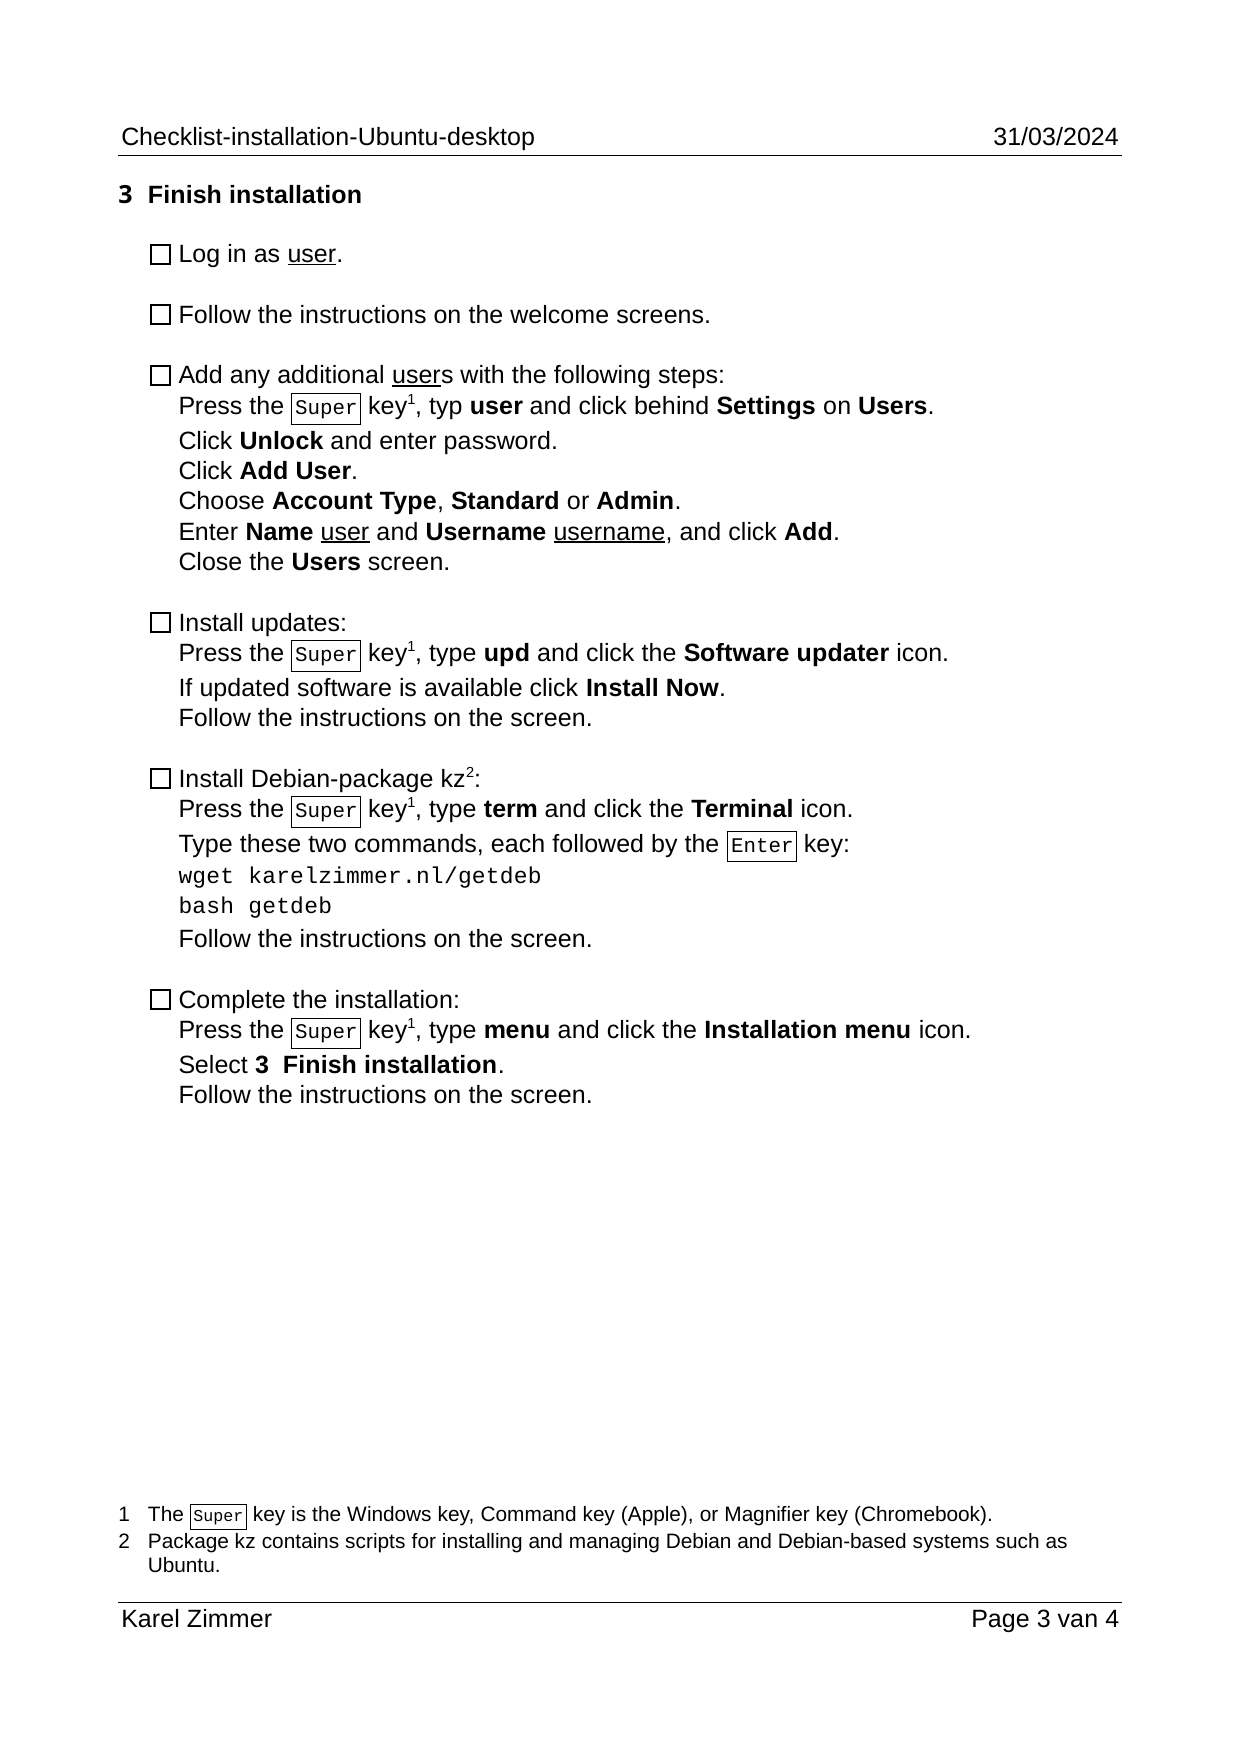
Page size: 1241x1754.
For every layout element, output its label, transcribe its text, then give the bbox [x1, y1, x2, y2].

table_cell [118, 577, 142, 607]
table_cell Complete the installation: [177, 985, 1122, 1015]
table_cell [142, 954, 177, 984]
table_cell [142, 794, 177, 828]
table_cell [118, 360, 142, 391]
table_cell [142, 1080, 177, 1110]
table_cell Select 3 Finish installation. [177, 1050, 1122, 1080]
table_cell If updated software is available click Install Now. [177, 673, 1122, 703]
table_cell [142, 300, 177, 330]
table_cell Follow the instructions on the screen. [177, 924, 1122, 954]
table_cell [177, 577, 1122, 607]
table_cell [118, 1080, 142, 1110]
table_cell Press the Super key1, type menu and click the Installation menu icon. [177, 1015, 1122, 1049]
table_cell [118, 330, 142, 360]
table_cell Install updates: [177, 607, 1122, 638]
table_cell [118, 425, 142, 456]
table_cell [142, 638, 177, 672]
table_cell [142, 733, 177, 763]
table_cell [118, 673, 142, 703]
table_cell [118, 456, 142, 486]
table_cell Press the Super key, typ user and click behind Settings on Users. [177, 391, 1122, 425]
table_cell [118, 516, 142, 547]
table_cell [142, 425, 177, 456]
table_header [142, 239, 177, 269]
table_cell [142, 391, 177, 425]
table_cell [142, 547, 177, 577]
table_cell [118, 924, 142, 954]
table_cell [118, 794, 142, 828]
table_cell [142, 703, 177, 733]
table_cell [142, 330, 177, 360]
table_cell [118, 954, 142, 984]
table_cell Press the Super key1, type upd and click the Software updater icon. [177, 638, 1122, 672]
table_cell [118, 763, 142, 794]
table_cell Click Add User. [177, 456, 1122, 486]
table_cell [118, 863, 142, 893]
table_cell Close the Users screen. [177, 547, 1122, 577]
table_cell [142, 607, 177, 638]
table_cell [118, 829, 142, 863]
table_cell [177, 330, 1122, 360]
table_cell [142, 673, 177, 703]
table_cell [118, 486, 142, 516]
table_cell [142, 829, 177, 863]
table_cell [118, 703, 142, 733]
table_cell Follow the instructions on the welcome screens. [177, 300, 1122, 330]
table_cell wget karelzimmer.nl/getdeb [177, 863, 1122, 893]
table_cell [118, 300, 142, 330]
table_cell [142, 486, 177, 516]
table_cell [177, 733, 1122, 763]
list Finish installation [118, 177, 1122, 211]
table_cell [118, 985, 142, 1015]
table_cell [142, 1015, 177, 1049]
table_cell Follow the instructions on the screen. [177, 703, 1122, 733]
table_cell [118, 269, 142, 300]
table_cell Enter Name user and Username username, and click Add. [177, 516, 1122, 547]
table_cell Choose Account Type, Standard or Admin. [177, 486, 1122, 516]
table_header Log in as USER. [177, 239, 1122, 269]
table_cell Follow the instructions on the screen. [177, 1080, 1122, 1110]
table_cell [118, 638, 142, 672]
table_cell Press the Super key1, type term and click the Terminal icon. [177, 794, 1122, 828]
table_cell bash getdeb [177, 894, 1122, 924]
table_cell Add any additional users with the following steps: [177, 360, 1122, 391]
table_cell [142, 863, 177, 893]
table_cell [118, 733, 142, 763]
table_cell [177, 269, 1122, 300]
table_header [118, 239, 142, 269]
table_cell [118, 607, 142, 638]
table_cell [118, 391, 142, 425]
table_cell [142, 1050, 177, 1080]
table_cell [142, 516, 177, 547]
table_cell [142, 269, 177, 300]
table_cell [118, 1050, 142, 1080]
table_cell Click Unlock and enter password. [177, 425, 1122, 456]
table_cell [142, 577, 177, 607]
table_cell [142, 456, 177, 486]
table_cell [142, 924, 177, 954]
table_cell [118, 1015, 142, 1049]
table_cell [142, 360, 177, 391]
table_cell [118, 547, 142, 577]
table_cell [142, 894, 177, 924]
table_cell [142, 763, 177, 794]
table_cell Type these two commands, each followed by the Enter key: [177, 829, 1122, 863]
table_cell [142, 985, 177, 1015]
table_cell [177, 954, 1122, 984]
table_cell [118, 894, 142, 924]
table_cell Install Debian-package kz: [177, 763, 1122, 794]
